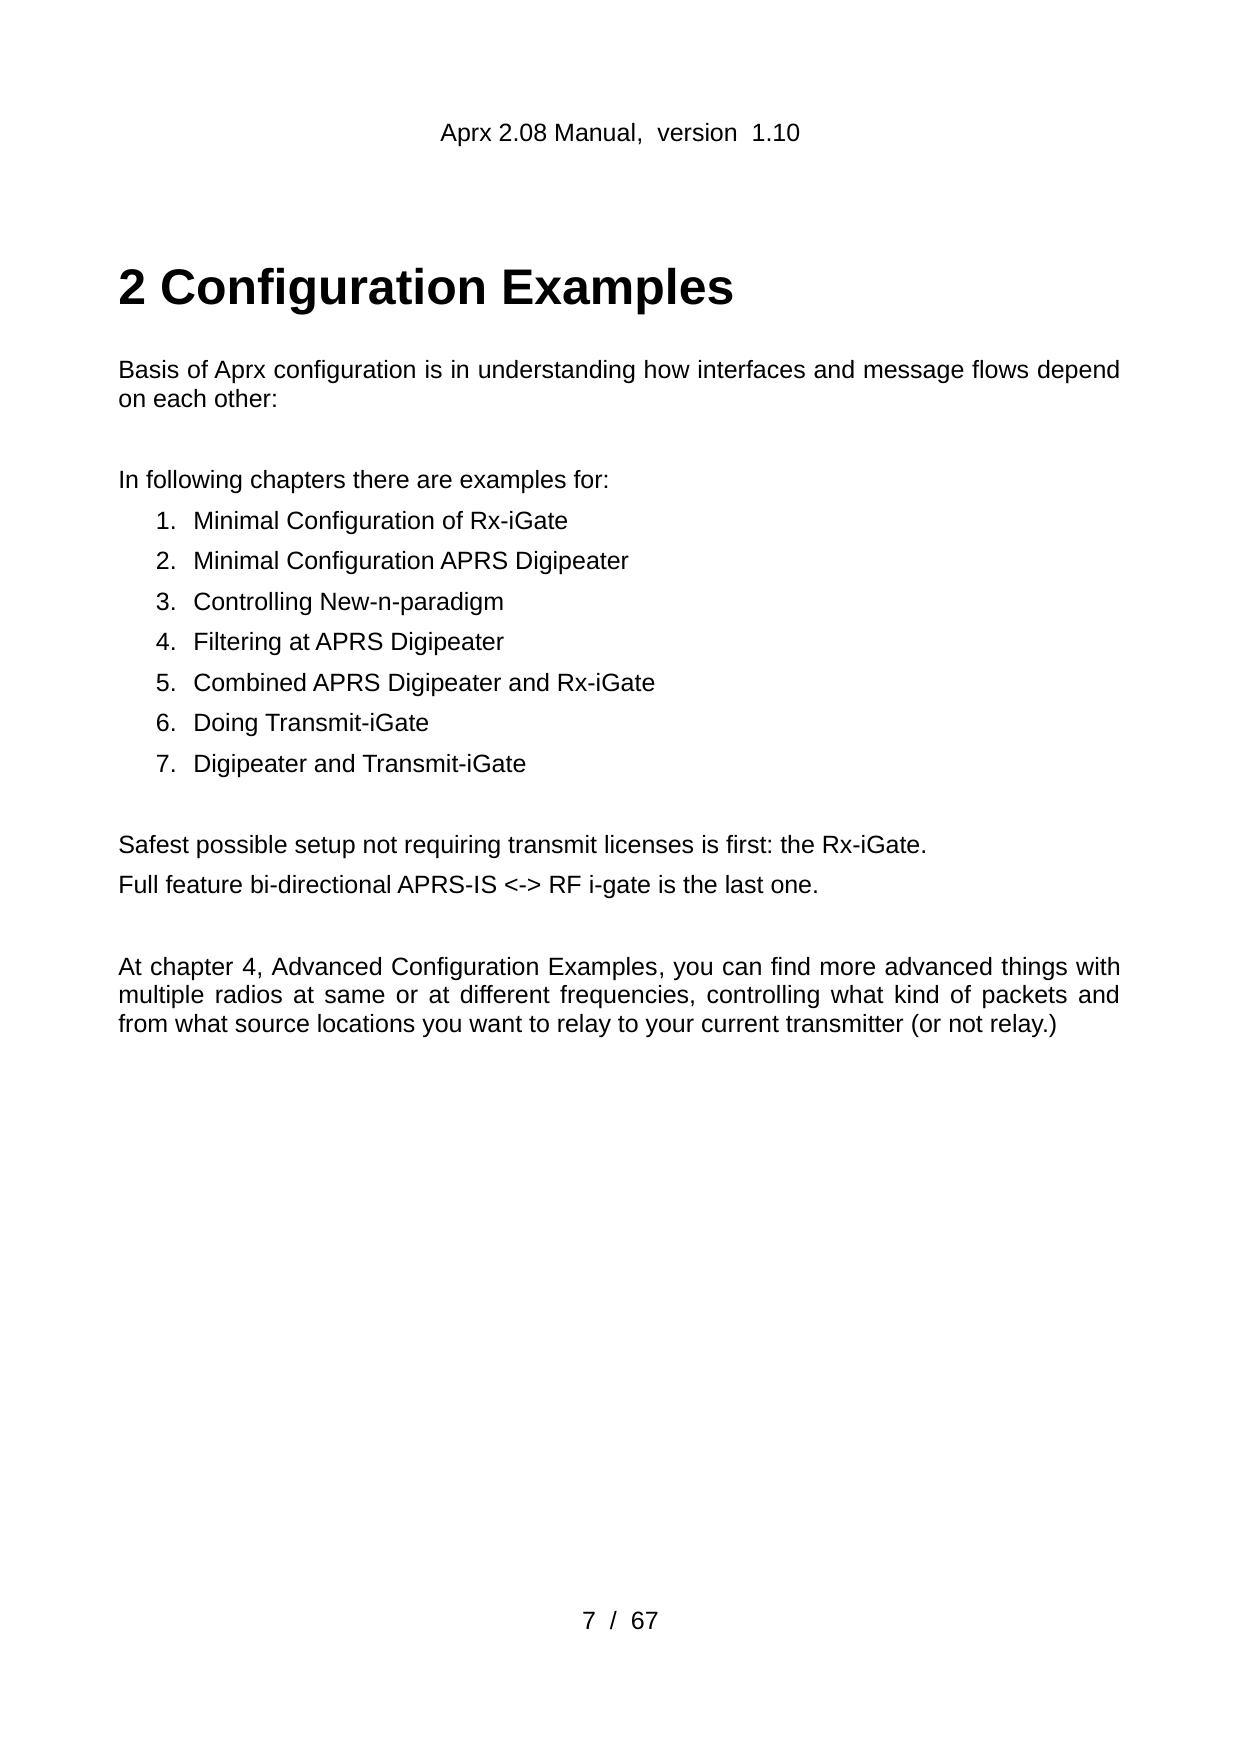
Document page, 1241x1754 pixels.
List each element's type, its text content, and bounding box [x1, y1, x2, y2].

text Safest possible setup not requiring transmit licenses is first: the Rx-iGate. [118, 830, 1122, 859]
text Full feature bi-directional APRS-IS <-> RF i-gate is the last one. [118, 870, 1122, 899]
list Controlling New-n-paradigm [156, 587, 1122, 616]
list Minimal Configuration of Rx-iGate [156, 506, 1122, 534]
text Basis of Aprx configuration is in understanding how interfaces and message flows depend on each other: [118, 355, 1122, 413]
text At chapter 4, Advanced Configuration Examples, you can find more advanced things with multiple radios at same or at different frequencies, controlling what kind of packets and from what source locations you want to relay to your current transmitter (or not relay.) [118, 951, 1122, 1038]
list Combined APRS Digipeater and Rx-iGate [156, 668, 1122, 697]
list Minimal Configuration APRS Digipeater [156, 546, 1122, 575]
subtitle Configuration Examples [118, 257, 1122, 315]
list Filtering at APRS Digipeater [156, 627, 1122, 656]
list Digipeater and Transmit-iGate [156, 749, 1122, 778]
text In following chapters there are examples for: [118, 465, 1122, 494]
list Doing Transmit-iGate [156, 708, 1122, 737]
